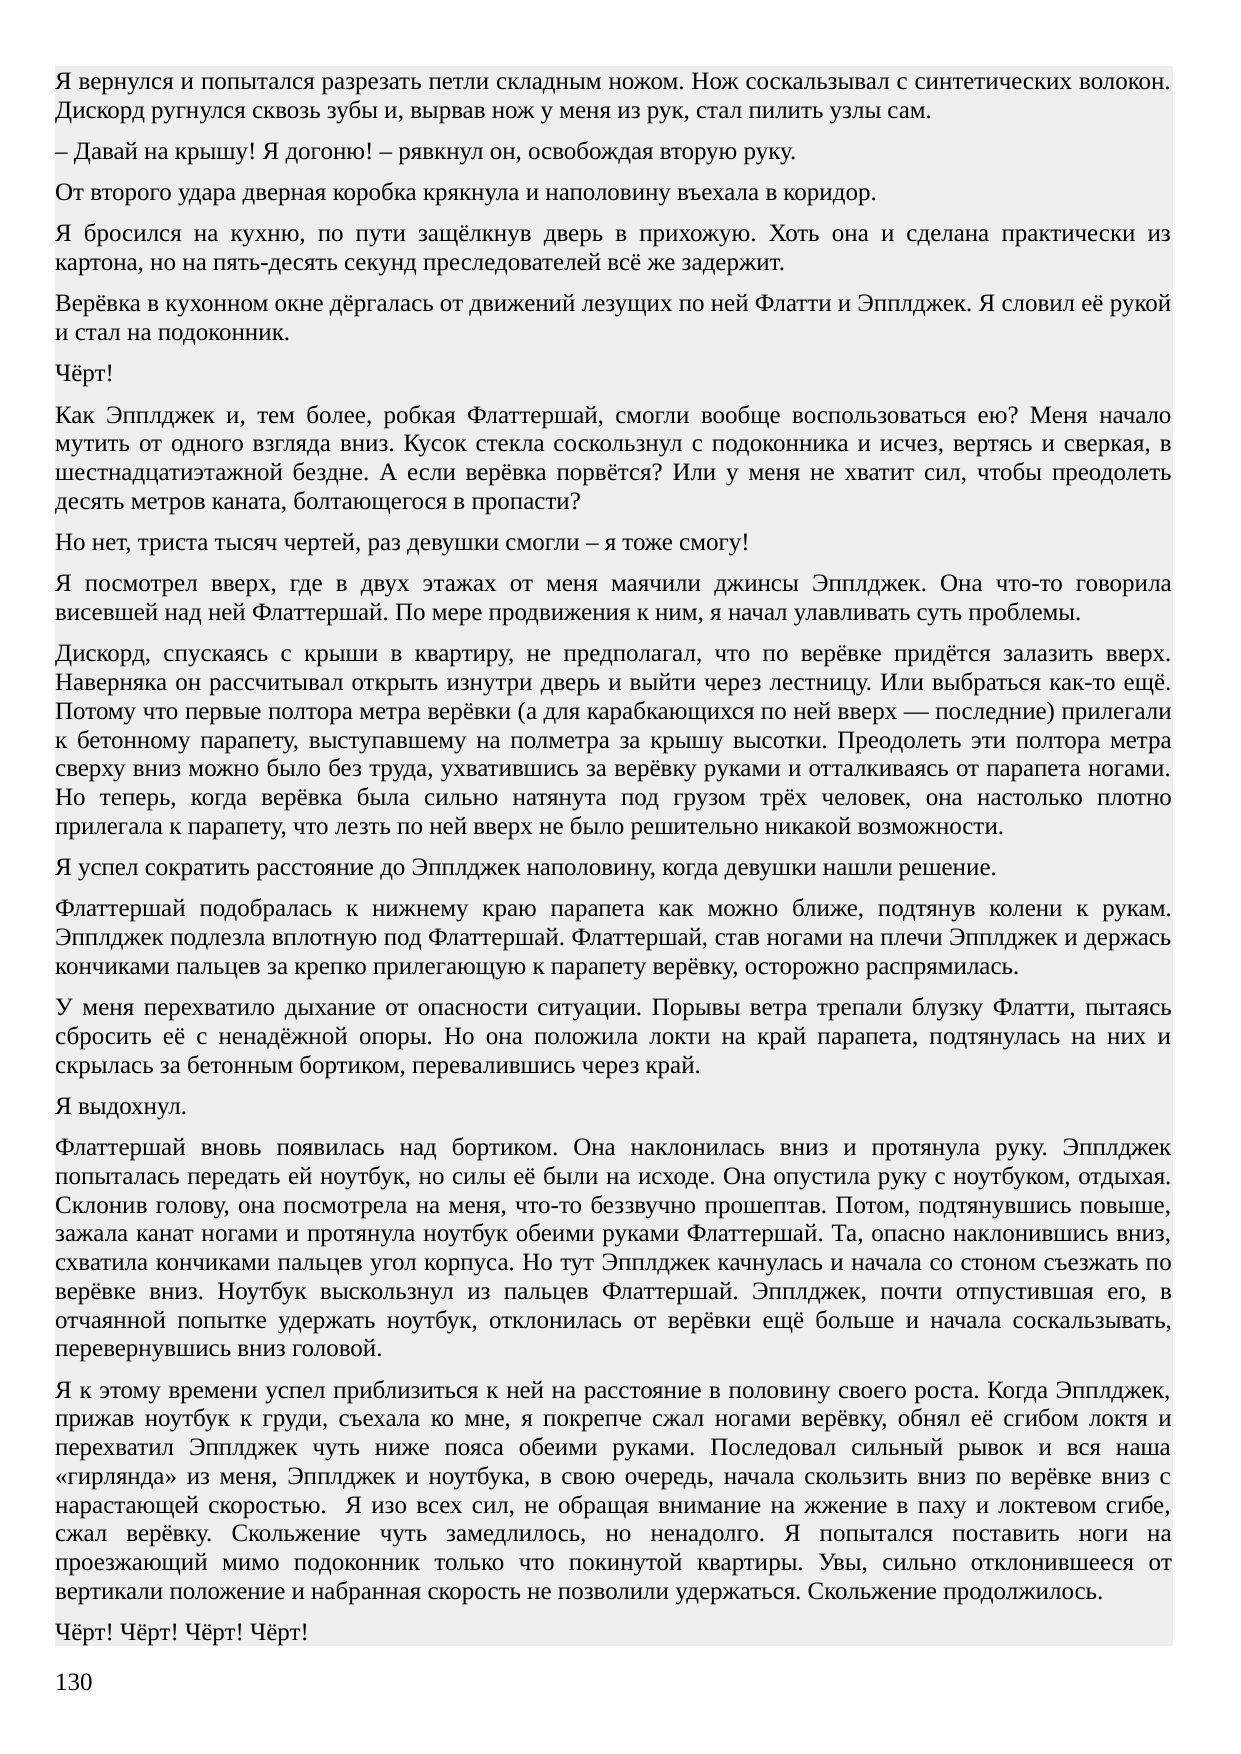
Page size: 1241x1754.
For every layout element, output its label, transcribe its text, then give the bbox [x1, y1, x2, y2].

text Как Эпплджек и, тем более, робкая Флаттершай, смогли вообще воспользоваться ею? Меня начало мутить от одного взгляда вниз. Кусок стекла соскользнул с подоконника и исчез, вертясь и сверкая, в шестнадцатиэтажной бездне. А если верёвка порвётся? Или у меня не хватит сил, чтобы преодолеть десять метров каната, болтающегося в пропасти? [55, 400, 1173, 515]
text – Давай на крышу! Я догоню! – рявкнул он, освобождая вторую руку. [55, 136, 1173, 165]
text Я бросился на кухню, по пути защёлкнув дверь в прихожую. Хоть она и сделана практически из картона, но на пять-десять секунд преследователей всё же задержит. [55, 218, 1173, 276]
text Я посмотрел вверх, где в двух этажах от меня маячили джинсы Эпплджек. Она что-то говорила висевшей над ней Флаттершай. По мере продвижения к ним, я начал улавливать суть проблемы. [55, 568, 1173, 626]
text Я к этому времени успел приблизиться к ней на расстояние в половину своего роста. Когда Эпплджек, прижав ноутбук к груди, съехала ко мне, я покрепче сжал ногами верёвку, обнял её сгибом локтя и перехватил Эпплджек чуть ниже пояса обеими руками. Последовал сильный рывок и вся наша «гирлянда» из меня, Эпплджек и ноутбука, в свою очередь, начала скользить вниз по верёвке вниз с нарастающей скоростью. Я изо всех сил, не обращая внимание на жжение в паху и локтевом сгибе, сжал верёвку. Скольжение чуть замедлилось, но ненадолго. Я попытался поставить ноги на проезжающий мимо подоконник только что покинутой квартиры. Увы, сильно отклонившееся от вертикали положение и набранная скорость не позволили удержаться. Скольжение продолжилось. [55, 1375, 1173, 1605]
text Я вернулся и попытался разрезать петли складным ножом. Нож соскальзывал с синтетических волокон. Дискорд ругнулся сквозь зубы и, вырвав нож у меня из рук, стал пилить узлы сам. [55, 66, 1173, 123]
text Флаттершай вновь появилась над бортиком. Она наклонилась вниз и протянула руку. Эпплджек попыталась передать ей ноутбук, но силы её были на исходе. Она опустила руку с ноутбуком, отдыхая. Склонив голову, она посмотрела на меня, что-то беззвучно прошептав. Потом, подтянувшись повыше, зажала канат ногами и протянула ноутбук обеими руками Флаттершай. Та, опасно наклонившись вниз, схватила кончиками пальцев угол корпуса. Но тут Эпплджек качнулась и начала со стоном съезжать по верёвке вниз. Ноутбук выскользнул из пальцев Флаттершай. Эпплджек, почти отпустившая его, в отчаянной попытке удержать ноутбук, отклонилась от верёвки ещё больше и начала соскальзывать, перевернувшись вниз головой. [55, 1132, 1173, 1362]
text Чёрт! Чёрт! Чёрт! Чёрт! [55, 1617, 1173, 1646]
text Чёрт! [55, 358, 1173, 387]
text От второго удара дверная коробка крякнула и наполовину въехала в коридор. [55, 177, 1173, 206]
text Верёвка в кухонном окне дёргалась от движений лезущих по ней Флатти и Эпплджек. Я словил её рукой и стал на подоконник. [55, 288, 1173, 346]
text Дискорд, спускаясь с крыши в квартиру, не предполагал, что по верёвке придётся залазить вверх. Наверняка он рассчитывал открыть изнутри дверь и выйти через лестницу. Или выбраться как-то ещё. Потому что первые полтора метра верёвки (а для карабкающихся по ней вверх — последние) прилегали к бетонному парапету, выступавшему на полметра за крышу высотки. Преодолеть эти полтора метра сверху вниз можно было без труда, ухватившись за верёвку руками и отталкиваясь от парапета ногами. Но теперь, когда верёвка была сильно натянута под грузом трёх человек, она настолько плотно прилегала к парапету, что лезть по ней вверх не было решительно никакой возможности. [55, 638, 1173, 840]
text Флаттершай подобралась к нижнему краю парапета как можно ближе, подтянув колени к рукам. Эпплджек подлезла вплотную под Флаттершай. Флаттершай, став ногами на плечи Эпплджек и держась кончиками пальцев за крепко прилегающую к парапету верёвку, осторожно распрямилась. [55, 893, 1173, 980]
text Но нет, триста тысяч чертей, раз девушки смогли – я тоже смогу! [55, 527, 1173, 556]
text Я выдохнул. [55, 1091, 1173, 1120]
text Я успел сократить расстояние до Эпплджек наполовину, когда девушки нашли решение. [55, 852, 1173, 881]
text У меня перехватило дыхание от опасности ситуации. Порывы ветра трепали блузку Флатти, пытаясь сбросить её с ненадёжной опоры. Но она положила локти на край парапета, подтянулась на них и скрылась за бетонным бортиком, перевалившись через край. [55, 992, 1173, 1078]
